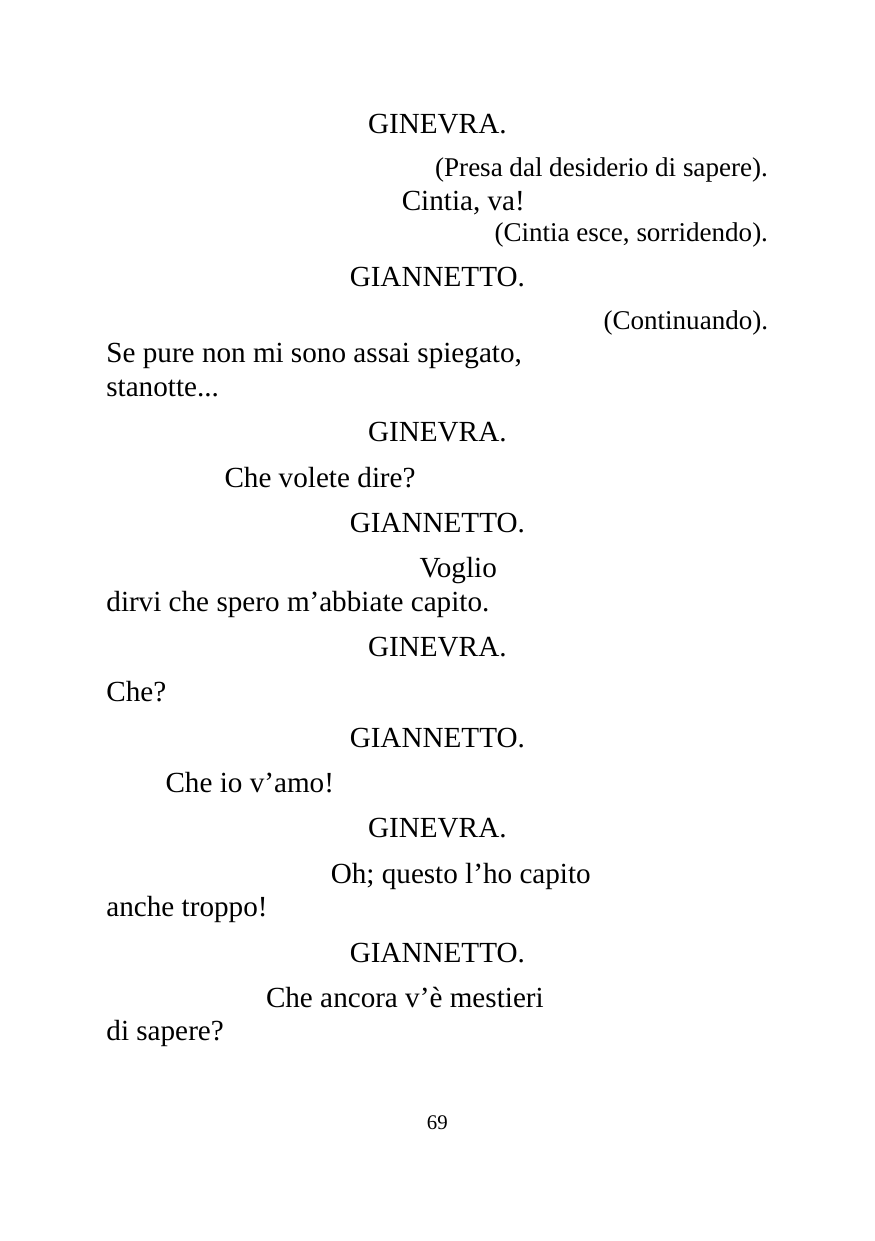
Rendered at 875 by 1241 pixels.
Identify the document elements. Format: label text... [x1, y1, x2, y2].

text Che ancora v’è mestieri di sapere? [106, 980, 768, 1047]
text Che io v’amo! [106, 765, 768, 799]
text Cintia, va! [106, 183, 768, 216]
text Che volete dire? [106, 460, 768, 493]
text Oh; questo l’ho capito anche troppo! [106, 856, 768, 923]
text Se pure non mi sono assai spiegato, stanotte... [106, 336, 768, 403]
text GINEVRA. [106, 811, 768, 844]
text GIANNETTO. [106, 259, 768, 293]
text GINEVRA. [106, 106, 768, 140]
text GINEVRA. [106, 629, 768, 663]
text Voglio dirvi che spero m’abbiate capito. [106, 550, 768, 617]
text GIANNETTO. [106, 505, 768, 539]
text GINEVRA. [106, 414, 768, 448]
text GIANNETTO. [106, 935, 768, 968]
text Che? [106, 674, 768, 708]
text (Presa dal desiderio di sapere). [77, 152, 768, 183]
text (Cintia esce, sorridendo). [77, 216, 768, 247]
text GIANNETTO. [106, 720, 768, 753]
text (Continuando). [77, 304, 768, 336]
